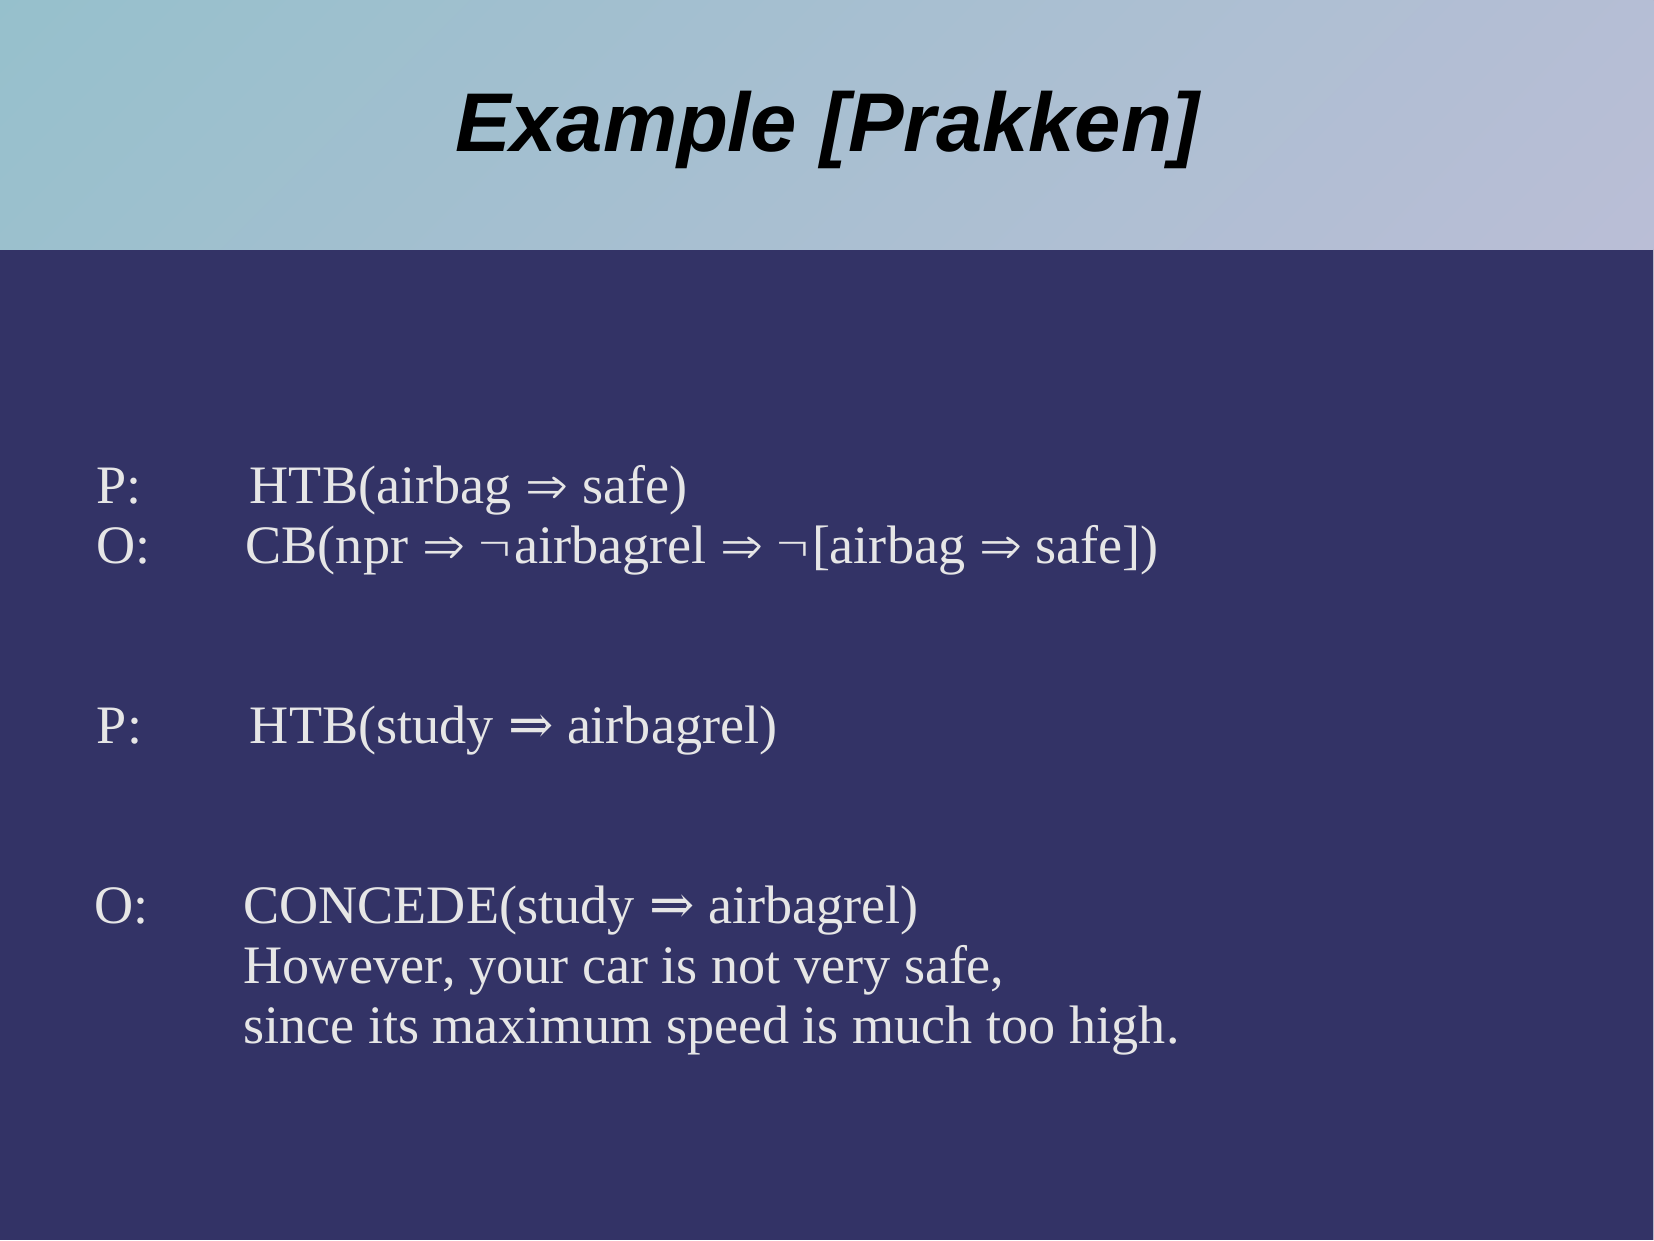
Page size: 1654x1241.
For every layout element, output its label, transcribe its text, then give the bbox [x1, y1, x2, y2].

title Example [Prakken] [121, 19, 1534, 227]
subtitle P: HTB(airbag ⇒ safe) O: CB(npr ⇒ airbagrel ⇒ [airbag ⇒ safe]) P: HTB(study ⇒ airbagrel) O: CONCEDE(study ⇒ airbagrel) However, your car is not very safe, since its maximum speed is much too high. [60, 364, 1570, 1147]
